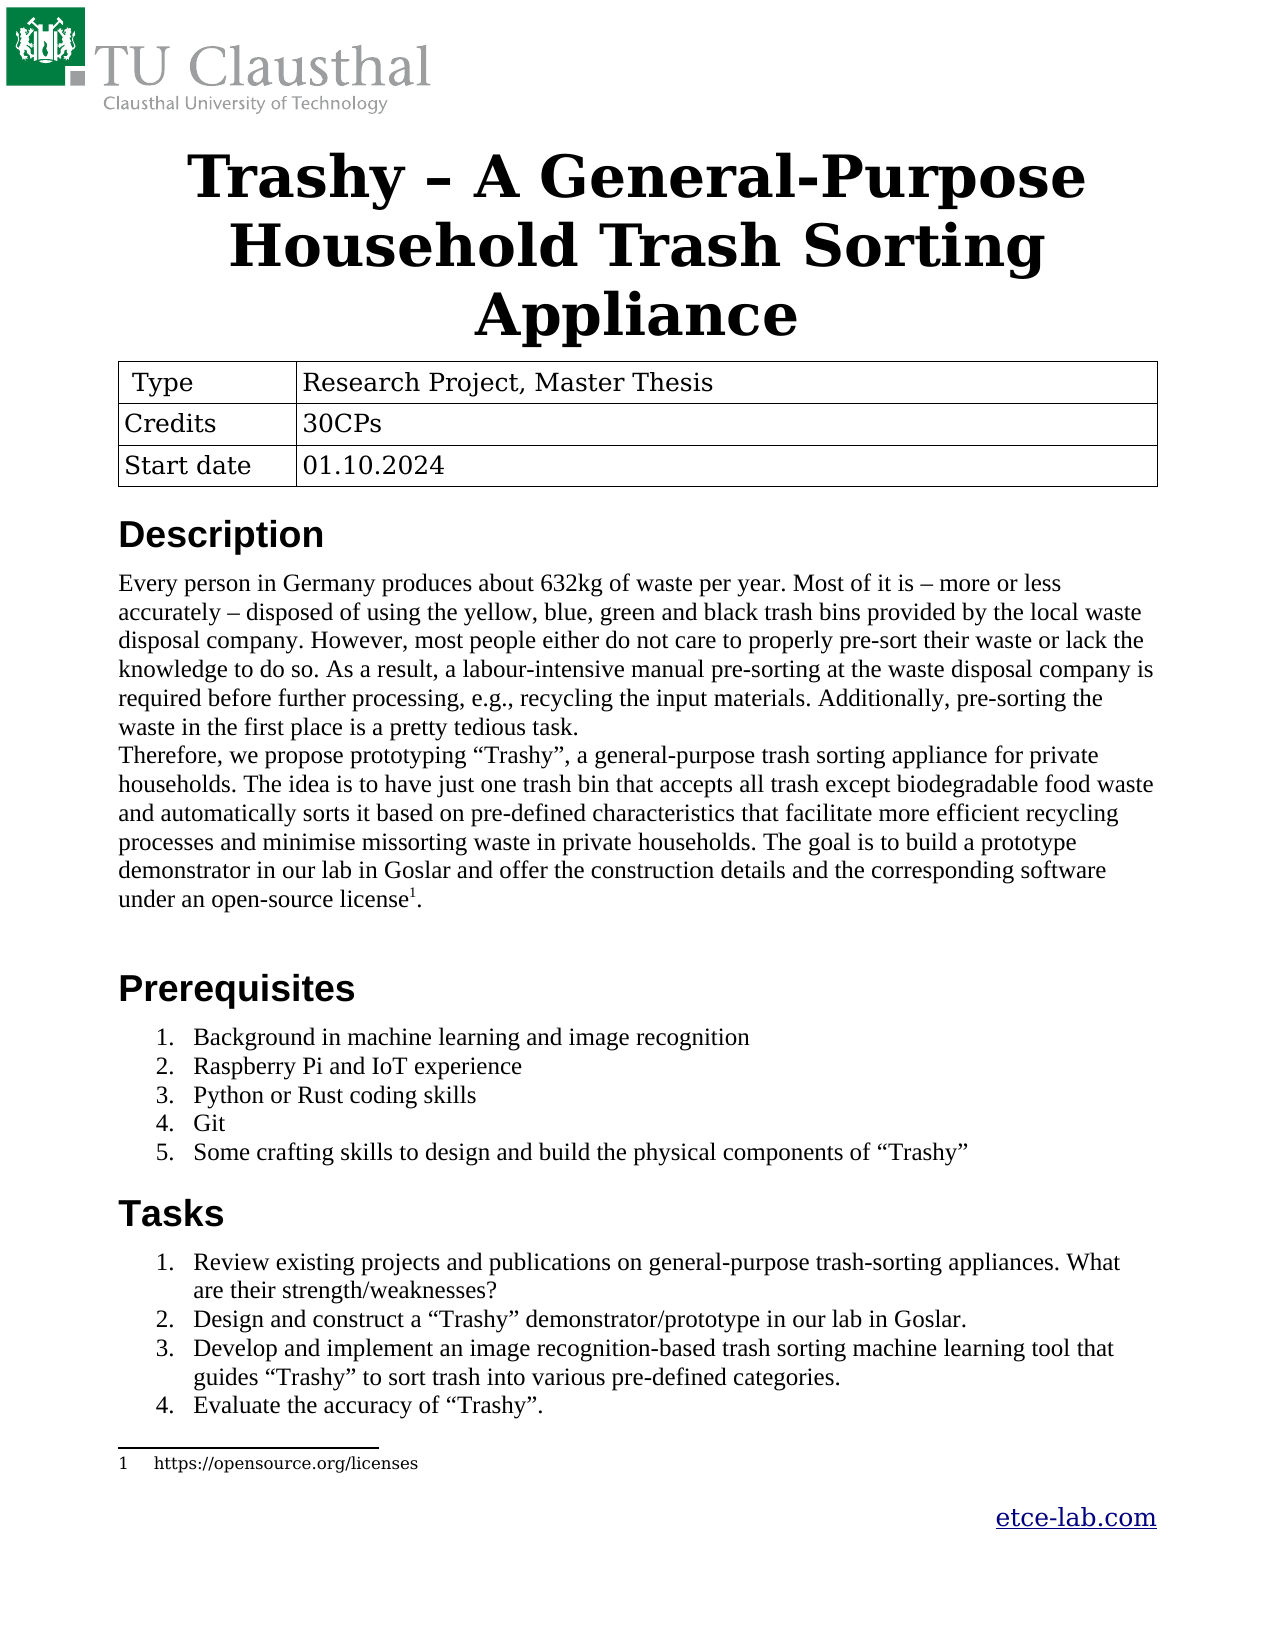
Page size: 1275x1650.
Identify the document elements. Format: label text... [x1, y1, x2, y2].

table_header Type [119, 362, 296, 403]
table_cell Start date [119, 446, 296, 486]
subtitle Description [118, 512, 1157, 555]
list Design and construct a “Trashy” demonstrator/prototype in our lab in Goslar. [156, 1304, 1157, 1333]
list Raspberry Pi and IoT experience [156, 1051, 1157, 1080]
table_header Research Project, Master Thesis [297, 362, 1157, 403]
text https://opensource.org/licenses [118, 1454, 1157, 1473]
table_cell 01.10.2024 [297, 446, 1157, 486]
table_cell 30CPs [297, 404, 1157, 444]
list Evaluate the accuracy of “Trashy”. [156, 1390, 1157, 1419]
table_cell Credits [119, 404, 296, 444]
list Git [156, 1108, 1157, 1137]
subtitle Tasks [118, 1191, 1157, 1234]
list Python or Rust coding skills [156, 1080, 1157, 1108]
list Background in machine learning and image recognition [156, 1022, 1157, 1051]
subtitle Prerequisites [118, 967, 1157, 1010]
title Trashy – A General-Purpose Household Trash Sorting Appliance [118, 143, 1157, 349]
text Every person in Germany produces about 632kg of waste per year. Most of it is – more or less accurately – disposed of using the yellow, blue, green and black trash bins provided by the local waste disposal company. However, most people either do not care to properly pre-sort their waste or lack the knowledge to do so. As a result, a labour-intensive manual pre-sorting at the waste disposal company is required before further processing, e.g., recycling the input materials. Additionally, pre-sorting the waste in the first place is a pretty tedious task. [118, 568, 1157, 740]
list Some crafting skills to design and build the physical components of “Trashy” [156, 1137, 1157, 1166]
list Develop and implement an image recognition-based trash sorting machine learning tool that guides “Trashy” to sort trash into various pre-defined categories. [156, 1333, 1157, 1390]
list Review existing projects and publications on general-purpose trash-sorting appliances. What are their strength/weaknesses? [156, 1247, 1157, 1304]
text Therefore, we propose prototyping “Trashy”, a general-purpose trash sorting appliance for private households. The idea is to have just one trash bin that accepts all trash except biodegradable food waste and automatically sorts it based on pre-defined characteristics that facilitate more efficient recycling processes and minimise missorting waste in private households. The goal is to build a prototype demonstrator in our lab in Goslar and offer the construction details and the corresponding software under an open-source license. [118, 740, 1157, 913]
